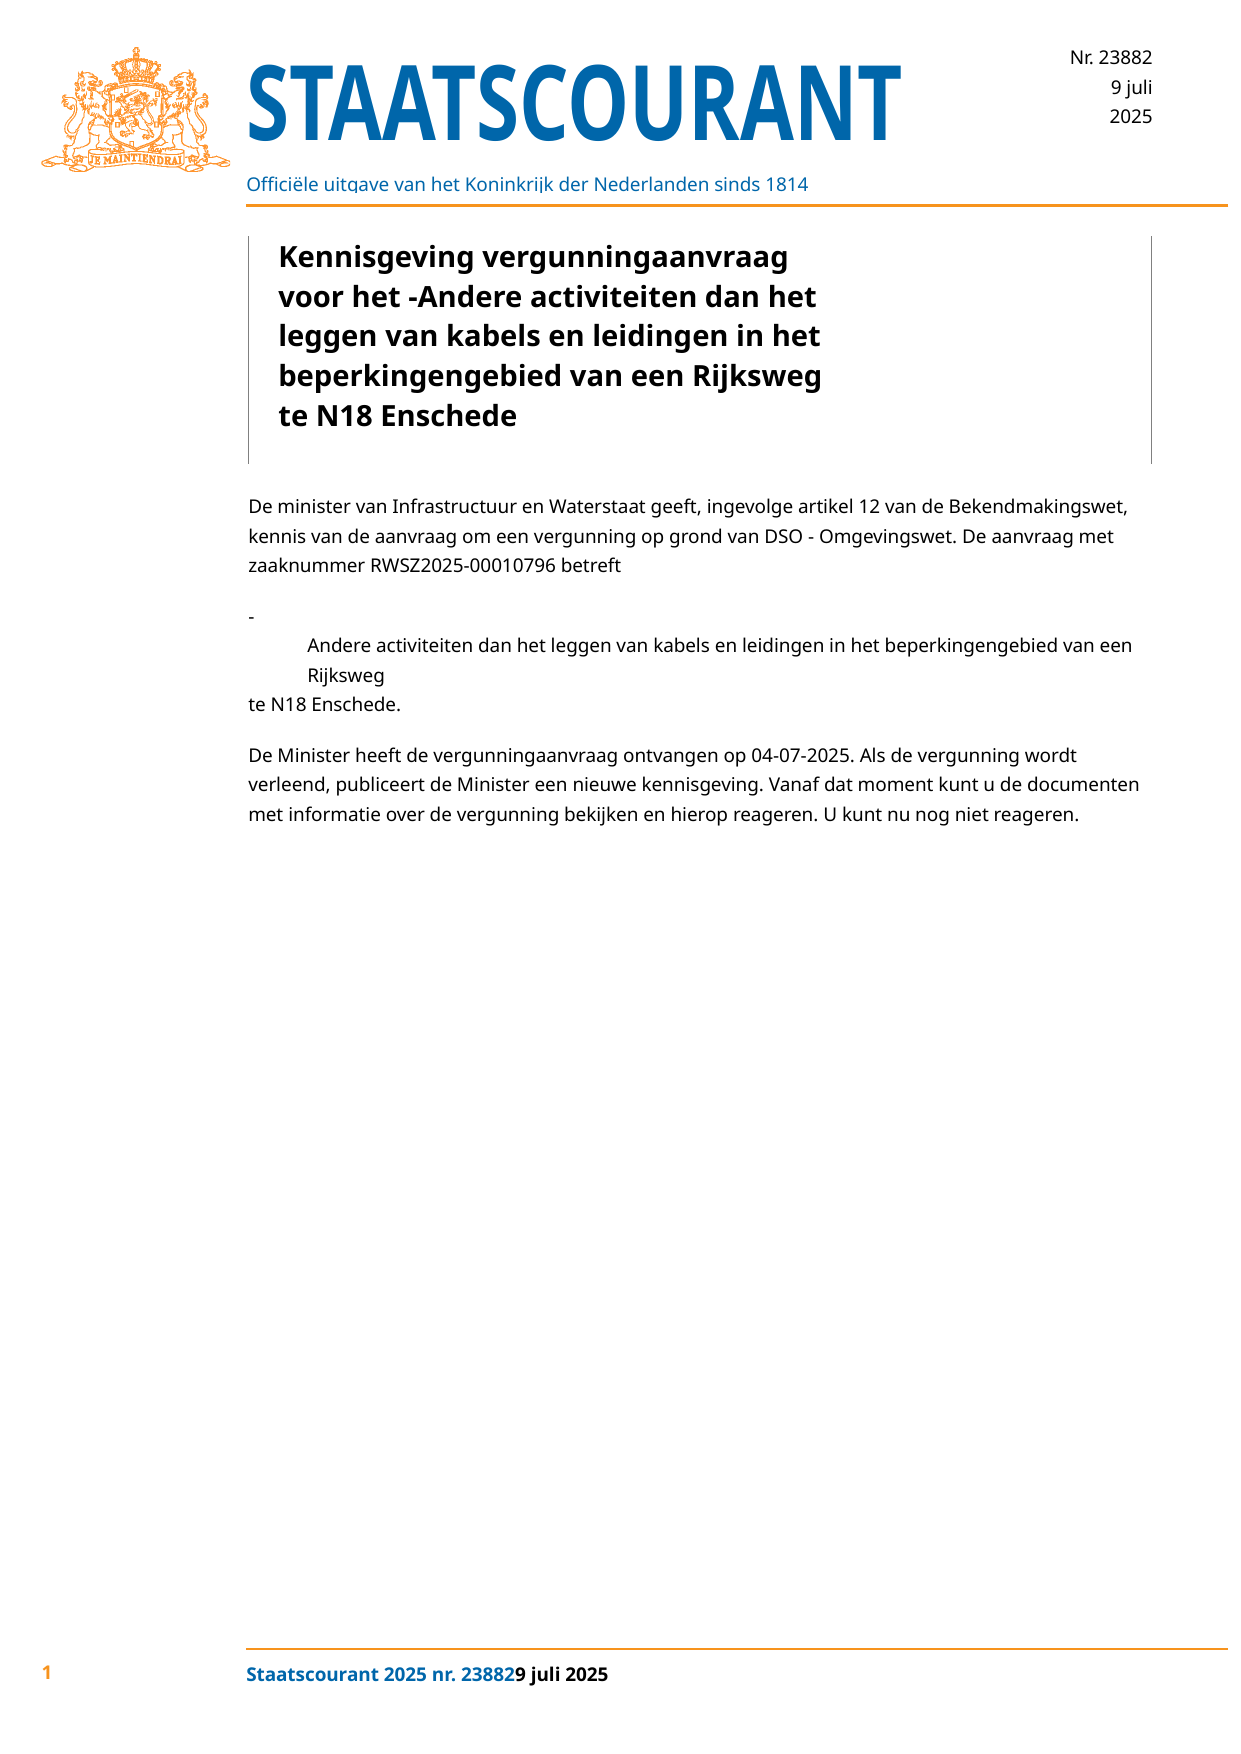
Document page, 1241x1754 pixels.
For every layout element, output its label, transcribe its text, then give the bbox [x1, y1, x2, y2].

table_header Kennisgeving vergunningaanvraag voor het -Andere activiteiten dan het leggen van kabels en leidingen in het beperkingengebied van een Rijksweg te N18 Enschede [249, 236, 850, 464]
text te N18 Enschede. [248, 692, 1152, 717]
picture [912, 236, 1090, 414]
table_header [1090, 236, 1151, 413]
table_header [850, 236, 912, 413]
text De minister van Infrastructuur en Waterstaat geeft, ingevolge artikel 12 van de Bekendmakingswet, kennis van de aanvraag om een vergunning op grond van DSO - Omgevingswet. De aanvraag met zaaknummer RWSZ2025-00010796 betreft [248, 493, 1152, 578]
picture [41, 47, 231, 172]
table_header [850, 414, 1151, 464]
list Andere activiteiten dan het leggen van kabels en leidingen in het beperkingengebied van een Rijksweg [248, 632, 1152, 688]
text De Minister heeft de vergunningaanvraag ontvangen op 04-07-2025. Als de vergunning wordt verleend, publiceert de Minister een nieuwe kennisgeving. Vanaf dat moment kunt u de documenten met informatie over de vergunning bekijken en hierop reageren. U kunt nu nog niet reageren. [248, 742, 1152, 827]
